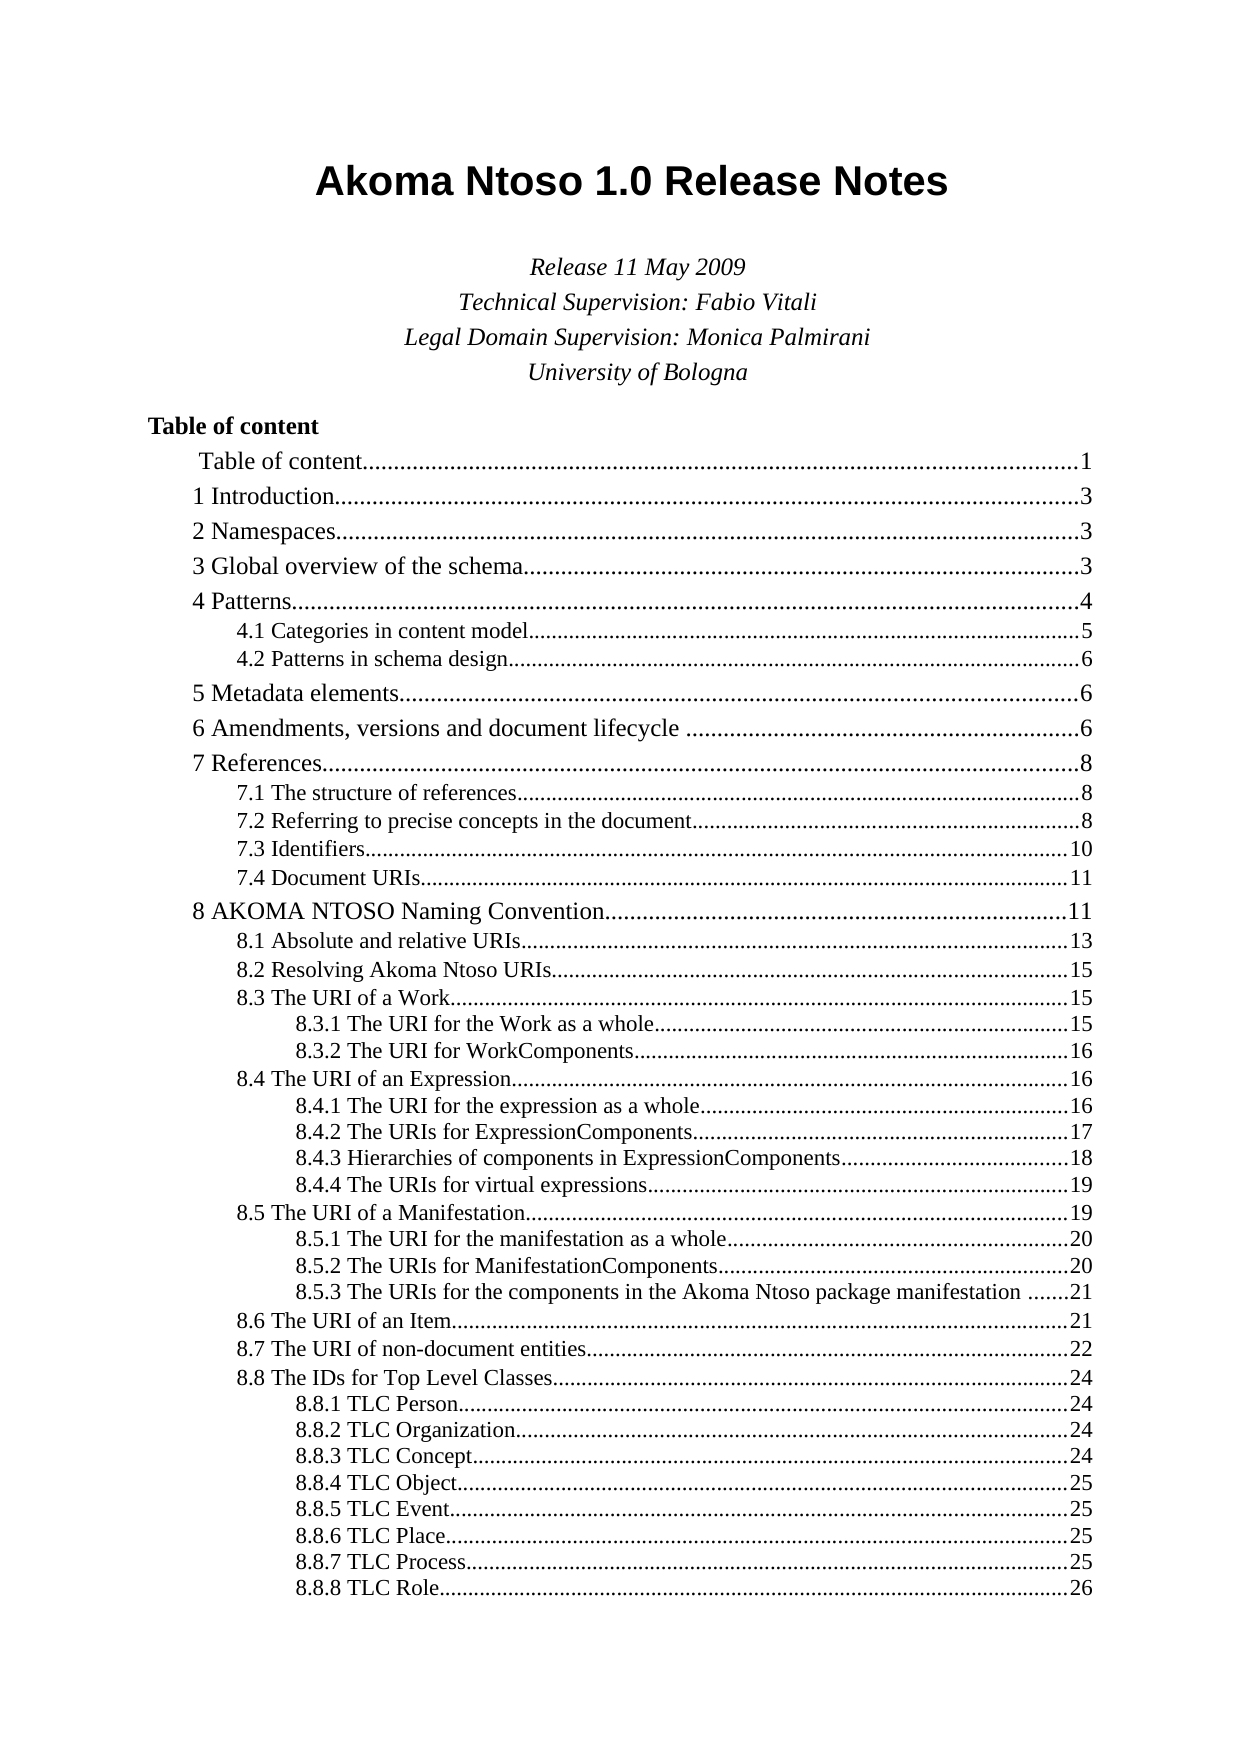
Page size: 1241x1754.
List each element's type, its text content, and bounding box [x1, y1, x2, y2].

text 8.8.4 TLC Object 25 [295, 1469, 1092, 1495]
text 8.4.2 The URIs for ExpressionComponents 17 [295, 1118, 1092, 1144]
text 8.5.3 The URIs for the components in the Akoma Ntoso package manifestation 21 [295, 1278, 1092, 1304]
text 2 Namespaces 3 [192, 516, 1092, 544]
text 7.4 Document URIs 11 [236, 864, 1092, 890]
text 8.4 The URI of an Expression 16 [236, 1065, 1092, 1092]
title Akoma Ntoso 1.0 Release Notes [148, 156, 1092, 204]
text 8.2 Resolving Akoma Ntoso URIs 15 [236, 956, 1092, 982]
text 8.8.5 TLC Event 25 [295, 1495, 1092, 1522]
text 8.3.2 The URI for WorkComponents 16 [295, 1037, 1092, 1063]
text 6 Amendments, versions and document lifecycle 6 [192, 713, 1092, 741]
text 8.1 Absolute and relative URIs 13 [236, 927, 1092, 954]
text 8.8.6 TLC Place 25 [295, 1522, 1092, 1548]
text 8.7 The URI of non-document entities 22 [236, 1335, 1092, 1361]
text 3 Global overview of the schema 3 [192, 551, 1092, 579]
text 4.1 Categories in content model 5 [236, 617, 1092, 643]
text 8.6 The URI of an Item 21 [236, 1307, 1092, 1333]
text 8.8.2 TLC Organization 24 [295, 1416, 1092, 1443]
text 8 AKOMA NTOSO Naming Convention 11 [192, 896, 1092, 925]
text 8.8.3 TLC Concept 24 [295, 1443, 1092, 1469]
text 4.2 Patterns in schema design 6 [236, 645, 1092, 671]
text 8.5 The URI of a Manifestation 19 [236, 1199, 1092, 1226]
subtitle Table of content [148, 411, 1092, 439]
text 8.4.3 Hierarchies of components in ExpressionComponents 18 [295, 1144, 1092, 1171]
text 8.8.1 TLC Person 24 [295, 1390, 1092, 1416]
text 7.1 The structure of references 8 [236, 778, 1092, 805]
text Release 11 May 2009 [148, 252, 1092, 281]
text 8.5.2 The URIs for ManifestationComponents 20 [295, 1252, 1092, 1278]
text 1 Introduction 3 [192, 481, 1092, 509]
text 8.4.4 The URIs for virtual expressions 19 [295, 1171, 1092, 1197]
text Table of content 1 [192, 446, 1092, 474]
text 8.8.7 TLC Process 25 [295, 1548, 1092, 1574]
text Technical Supervision: Fabio Vitali [148, 287, 1092, 316]
text 8.5.1 The URI for the manifestation as a whole 20 [295, 1226, 1092, 1252]
text 7.2 Referring to precise concepts in the document 8 [236, 807, 1092, 833]
text 5 Metadata elements 6 [192, 678, 1092, 706]
text 8.3.1 The URI for the Work as a whole 15 [295, 1011, 1092, 1037]
text 8.8 The IDs for Top Level Classes 24 [236, 1363, 1092, 1390]
text 7.3 Identifiers 10 [236, 835, 1092, 862]
text 8.8.8 TLC Role 26 [295, 1574, 1092, 1601]
text University of Bologna [148, 357, 1092, 386]
text 8.3 The URI of a Work 15 [236, 984, 1092, 1011]
text Legal Domain Supervision: Monica Palmirani [148, 322, 1092, 351]
text 8.4.1 The URI for the expression as a whole 16 [295, 1092, 1092, 1118]
text 4 Patterns 4 [192, 586, 1092, 614]
text 7 References 8 [192, 748, 1092, 776]
